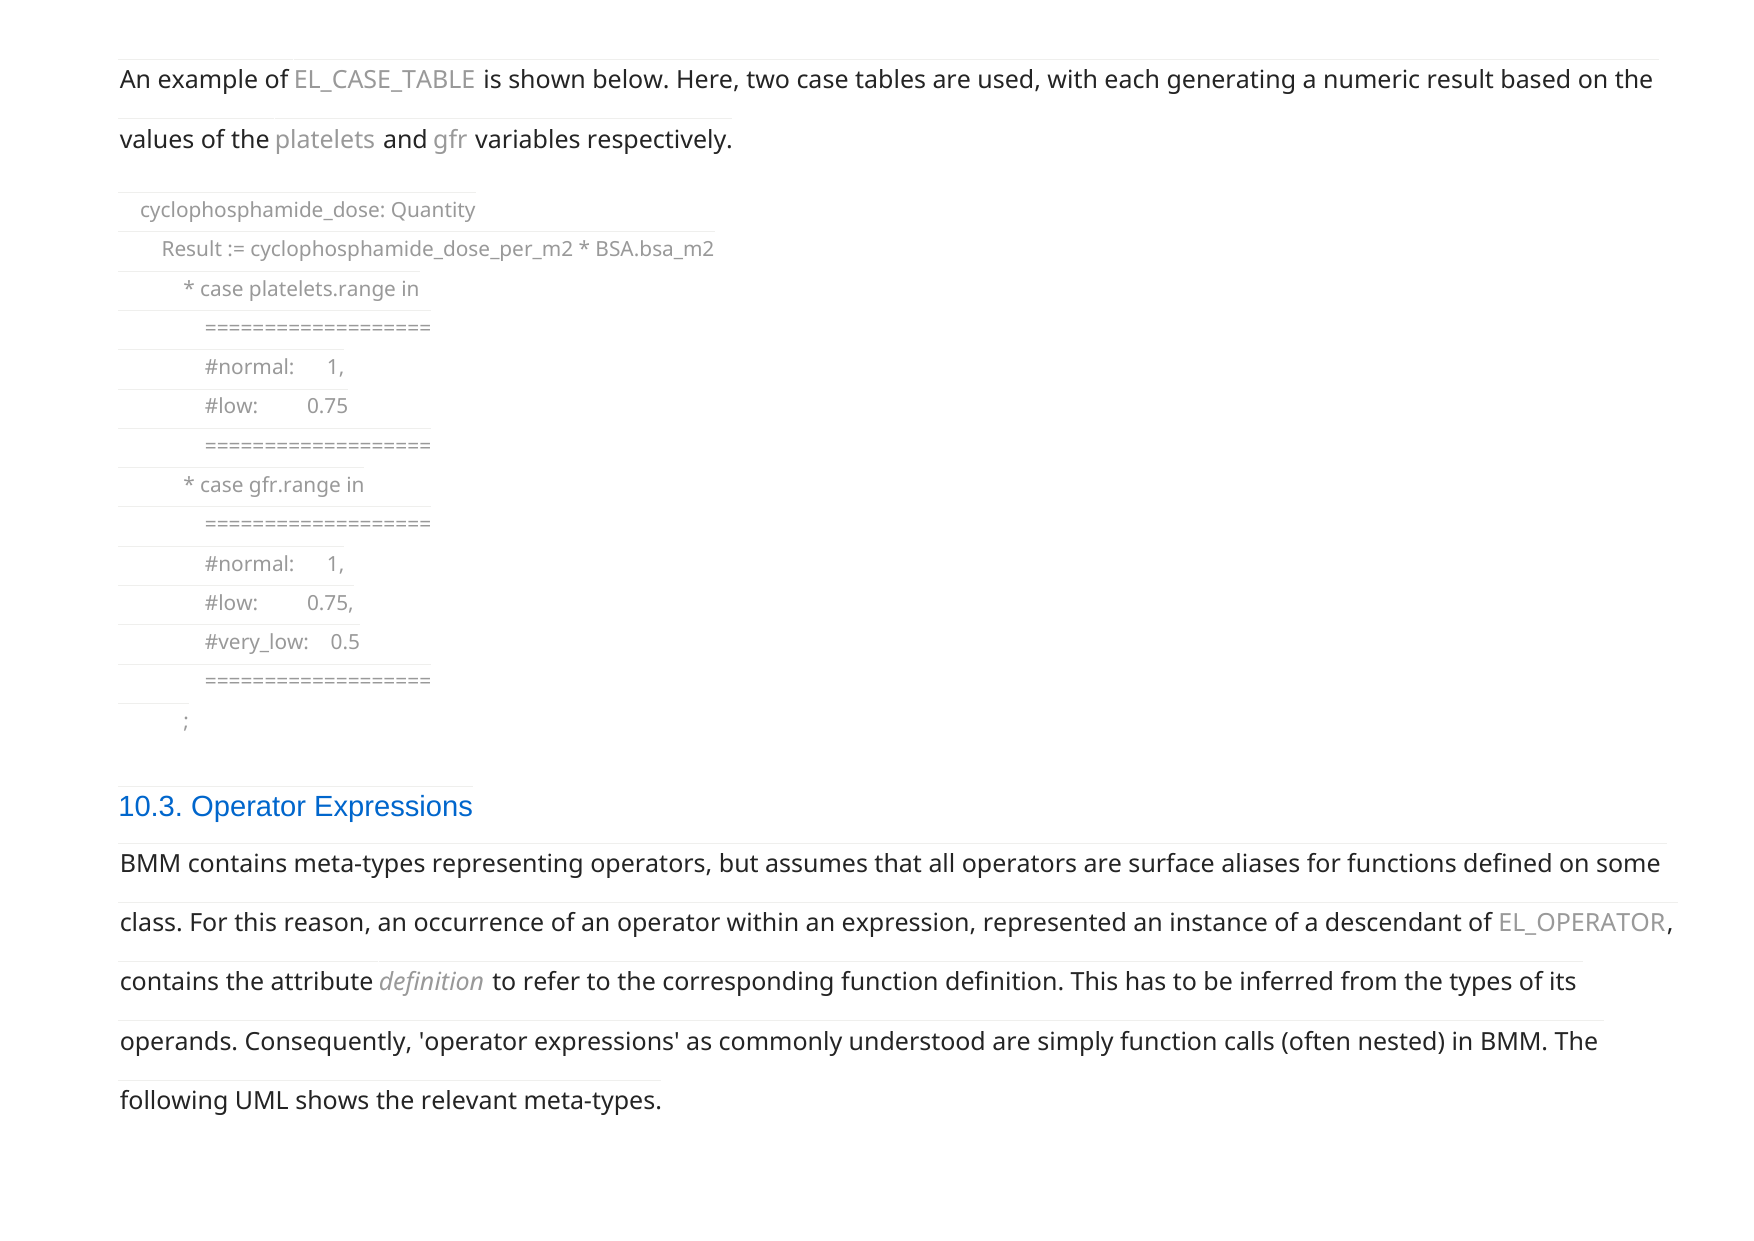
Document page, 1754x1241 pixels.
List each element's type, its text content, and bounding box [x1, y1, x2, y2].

text #low: 0.75 [118, 388, 1695, 420]
text =================== [118, 428, 1695, 459]
text #normal: 1, [118, 546, 1695, 577]
text #normal: 1, [118, 349, 1695, 381]
subtitle 10.3. Operator Expressions [118, 786, 1695, 823]
text =================== [118, 506, 1695, 538]
text Result := cyclophosphamide_dose_per_m2 * BSA.bsa_m2 [118, 231, 1695, 263]
text * case gfr.range in [118, 467, 1695, 498]
text An example of EL_CASE_TABLE is shown below. Here, two case tables are used, with each generating a numeric result based on the values of the platelets and gfr variables respectively. [118, 59, 1695, 155]
text cyclophosphamide_dose: Quantity [118, 192, 1695, 224]
text #low: 0.75, [118, 585, 1695, 616]
text BMM contains meta-types representing operators, but assumes that all operators are surface aliases for functions defined on some class. For this reason, an occurrence of an operator within an expression, represented an instance of a descendant of EL_OPERATOR, contains the attribute definition to refer to the corresponding function definition. This has to be inferred from the types of its operands. Consequently, 'operator expressions' as commonly understood are simply function calls (often nested) in BMM. The following UML shows the relevant meta-types. [118, 842, 1695, 1117]
text =================== [118, 310, 1695, 341]
text #very_low: 0.5 [118, 624, 1695, 656]
text ; [118, 703, 1695, 734]
text * case platelets.range in [118, 271, 1695, 302]
text =================== [118, 663, 1695, 695]
